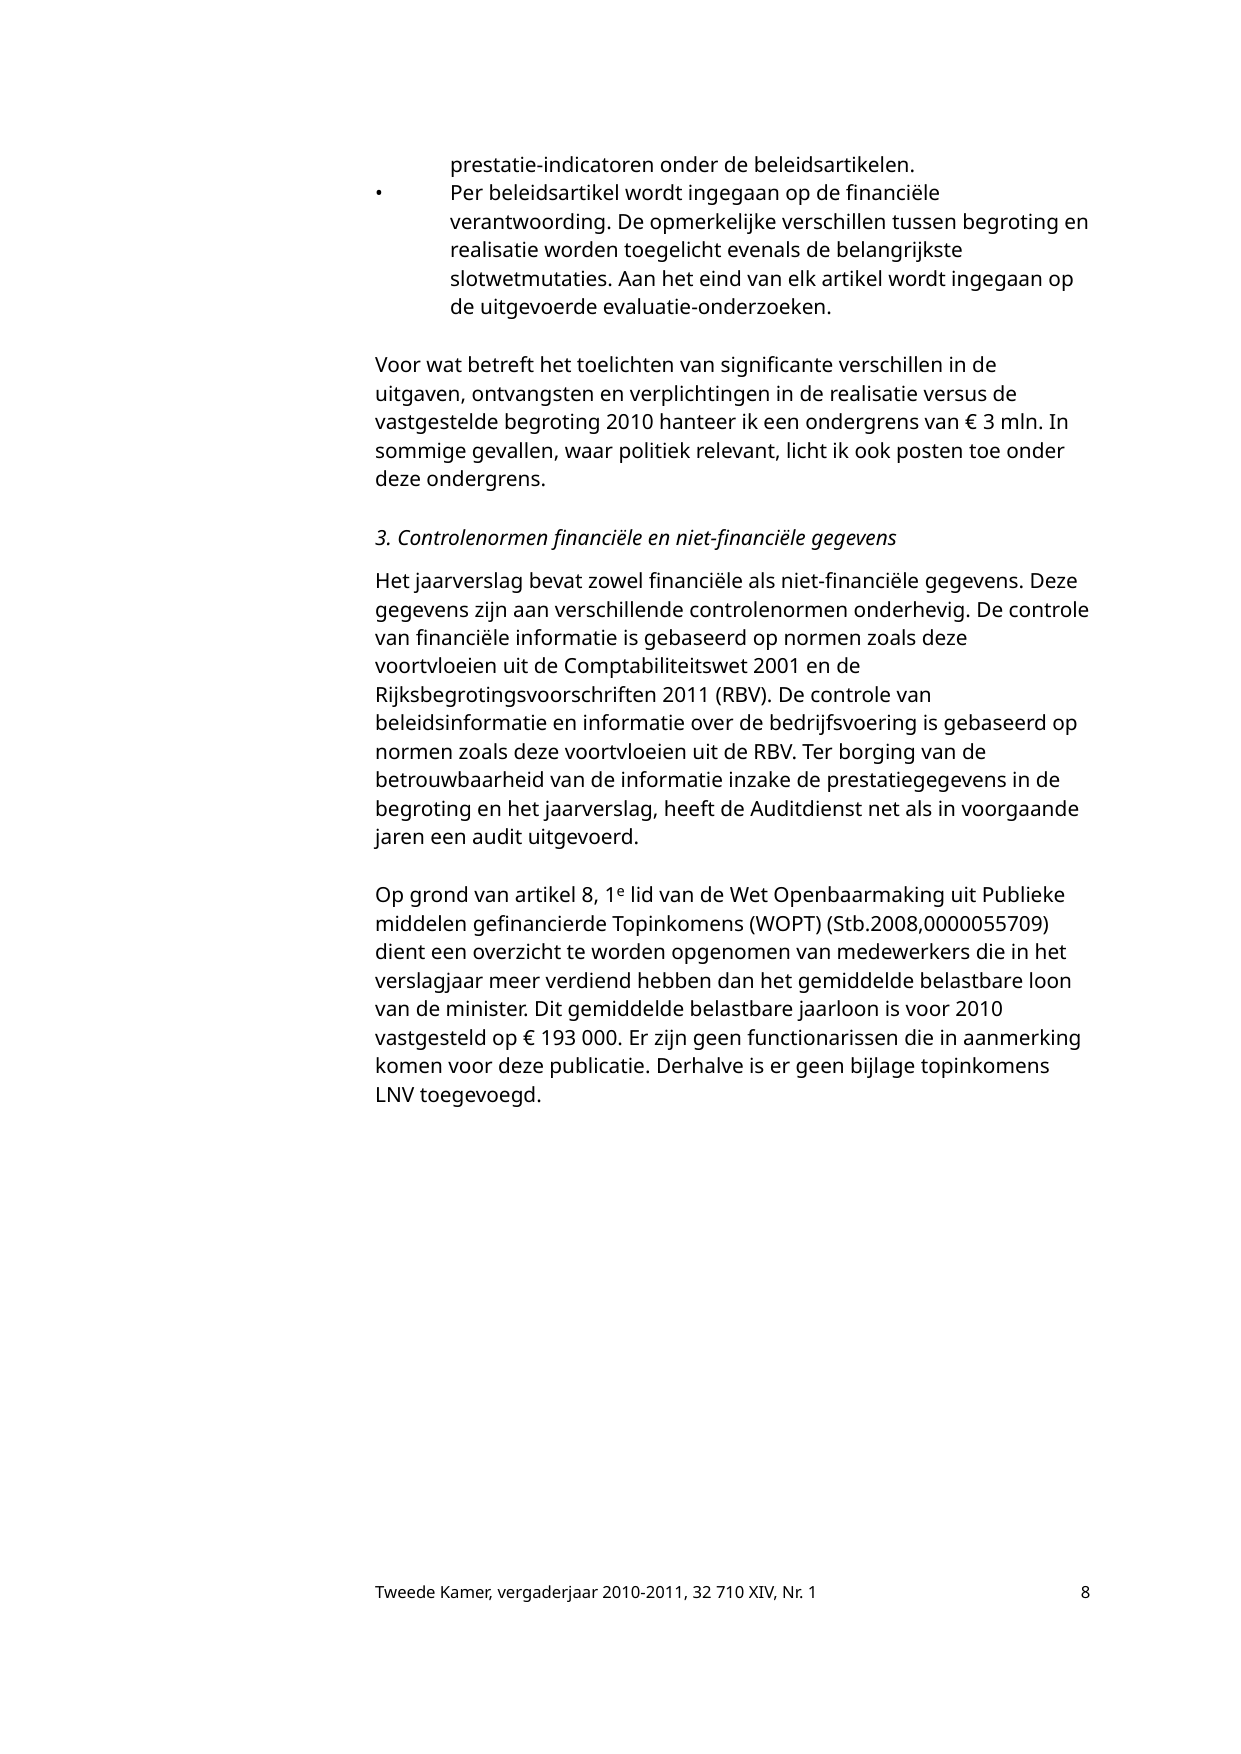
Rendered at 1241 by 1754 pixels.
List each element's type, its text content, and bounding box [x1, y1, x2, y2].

list prestatie-indicatoren onder de beleidsartikelen. [375, 150, 1090, 178]
text Op grond van artikel 8, 1e lid van de Wet Openbaarmaking uit Publieke middelen gefinancierde Topinkomens (WOPT) (Stb.2008,0000055709) dient een overzicht te worden opgenomen van medewerkers die in het verslagjaar meer verdiend hebben dan het gemiddelde belastbare loon van de minister. Dit gemiddelde belastbare jaarloon is voor 2010 vastgesteld op € 193 000. Er zijn geen functionarissen die in aanmerking komen voor deze publicatie. Derhalve is er geen bijlage topinkomens LNV toegevoegd. [375, 881, 1090, 1108]
text Het jaarverslag bevat zowel financiële als niet-financiële gegevens. Deze gegevens zijn aan verschillende controlenormen onderhevig. De controle van financiële informatie is gebaseerd op normen zoals deze voortvloeien uit de Comptabiliteitswet 2001 en de Rijksbegrotingsvoorschriften 2011 (RBV). De controle van beleidsinformatie en informatie over de bedrijfsvoering is gebaseerd op normen zoals deze voortvloeien uit de RBV. Ter borging van de betrouwbaarheid van de informatie inzake de prestatiegegevens in de begroting en het jaarverslag, heeft de Auditdienst net als in voorgaande jaren een audit uitgevoerd. [375, 566, 1090, 851]
text Voor wat betreft het toelichten van significante verschillen in de uitgaven, ontvangsten en verplichtingen in de realisatie versus de vastgestelde begroting 2010 hanteer ik een ondergrens van € 3 mln. In sommige gevallen, waar politiek relevant, licht ik ook posten toe onder deze ondergrens. [375, 351, 1090, 493]
list Per beleidsartikel wordt ingegaan op de financiële verantwoording. De opmerkelijke verschillen tussen begroting en realisatie worden toegelicht evenals de belangrijkste slotwetmutaties. Aan het eind van elk artikel wordt ingegaan op de uitgevoerde evaluatie-onderzoeken. [375, 178, 1090, 321]
text 3. Controlenormen financiële en niet-financiële gegevens [375, 523, 1090, 551]
